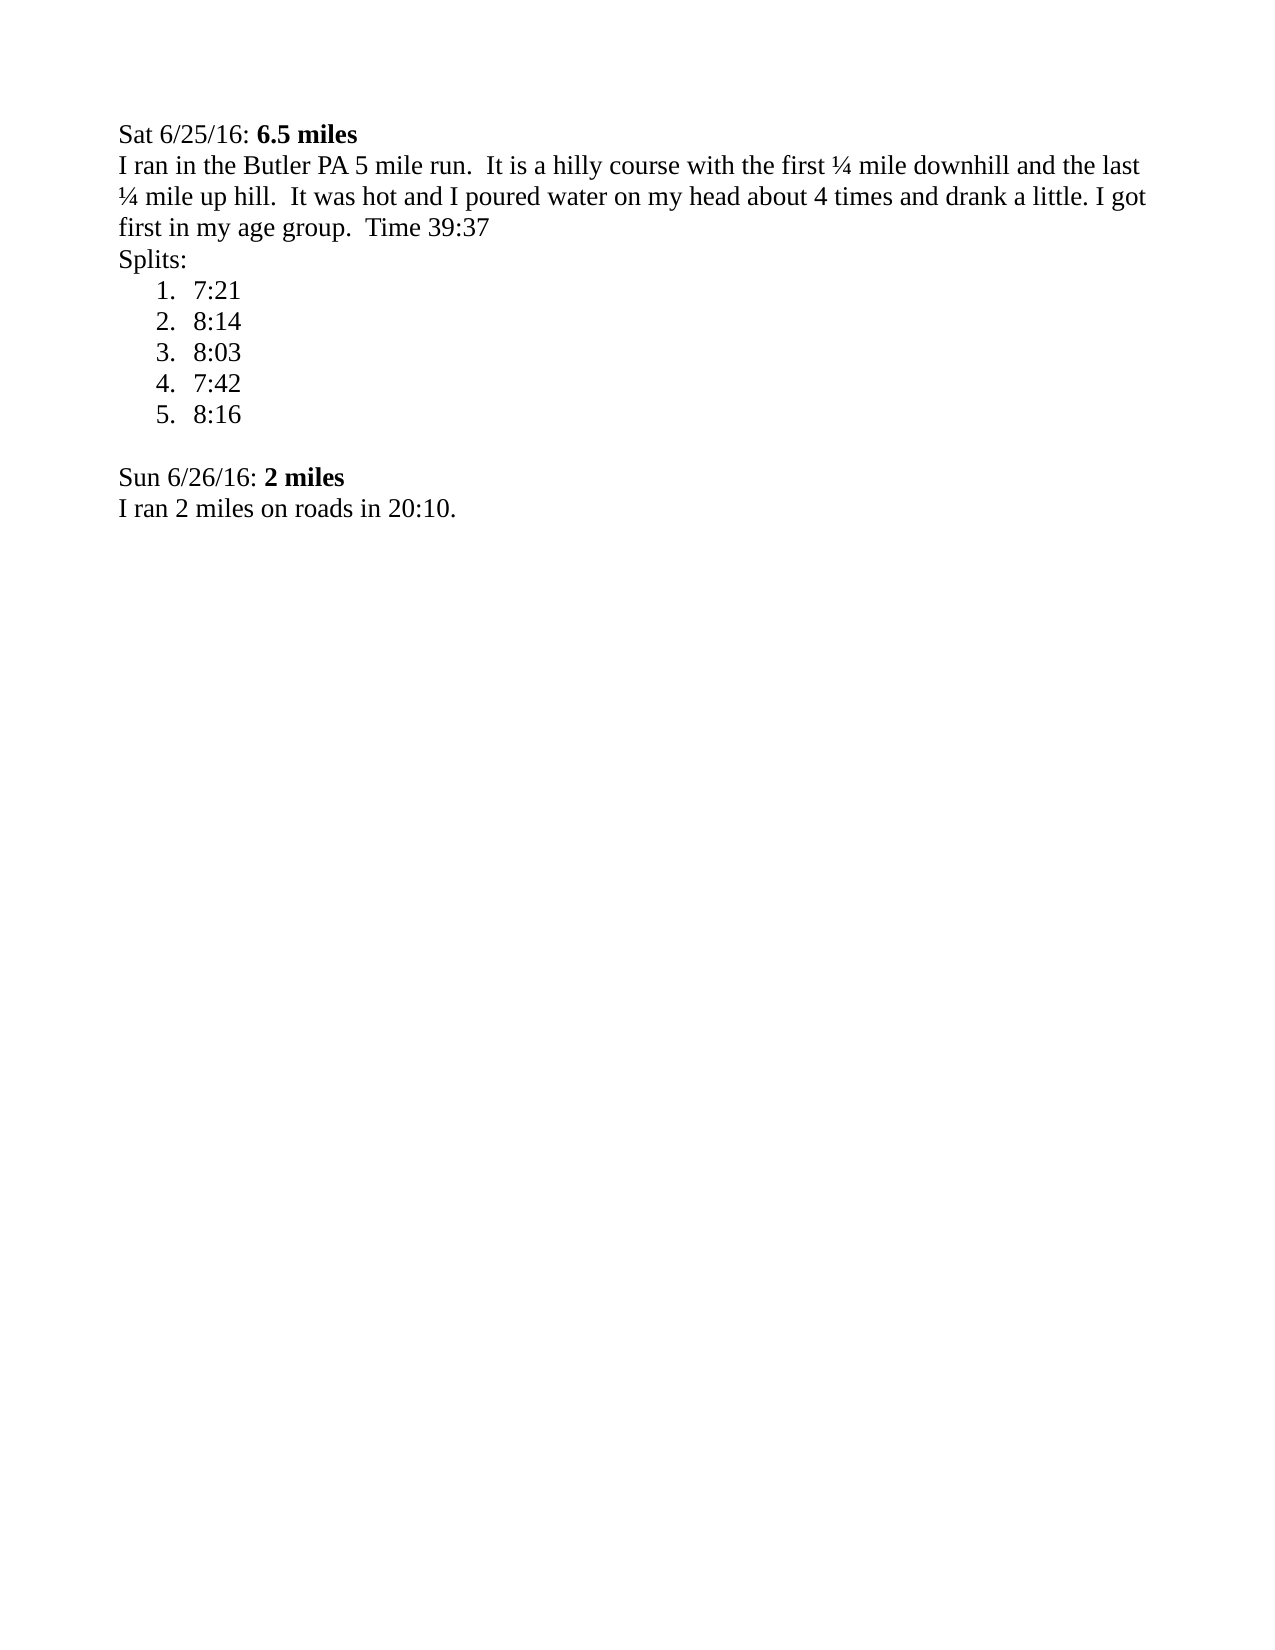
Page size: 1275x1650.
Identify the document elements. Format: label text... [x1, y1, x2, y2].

text I ran 2 miles on roads in 20:10. [118, 492, 1157, 523]
text Sun 6/26/16: 2 miles [118, 461, 1157, 492]
list 8:16 [156, 398, 1157, 429]
list 8:14 [156, 305, 1157, 336]
list 7:21 [156, 274, 1157, 305]
text I ran in the Butler PA 5 mile run. It is a hilly course with the first ¼ mile downhill and the last ¼ mile up hill. It was hot and I poured water on my head about 4 times and drank a little. I got first in my age group. Time 39:37 [118, 149, 1157, 243]
text Sat 6/25/16: 6.5 miles [118, 118, 1157, 149]
list 8:03 [156, 336, 1157, 367]
text Splits: [118, 243, 1157, 274]
list 7:42 [156, 367, 1157, 398]
